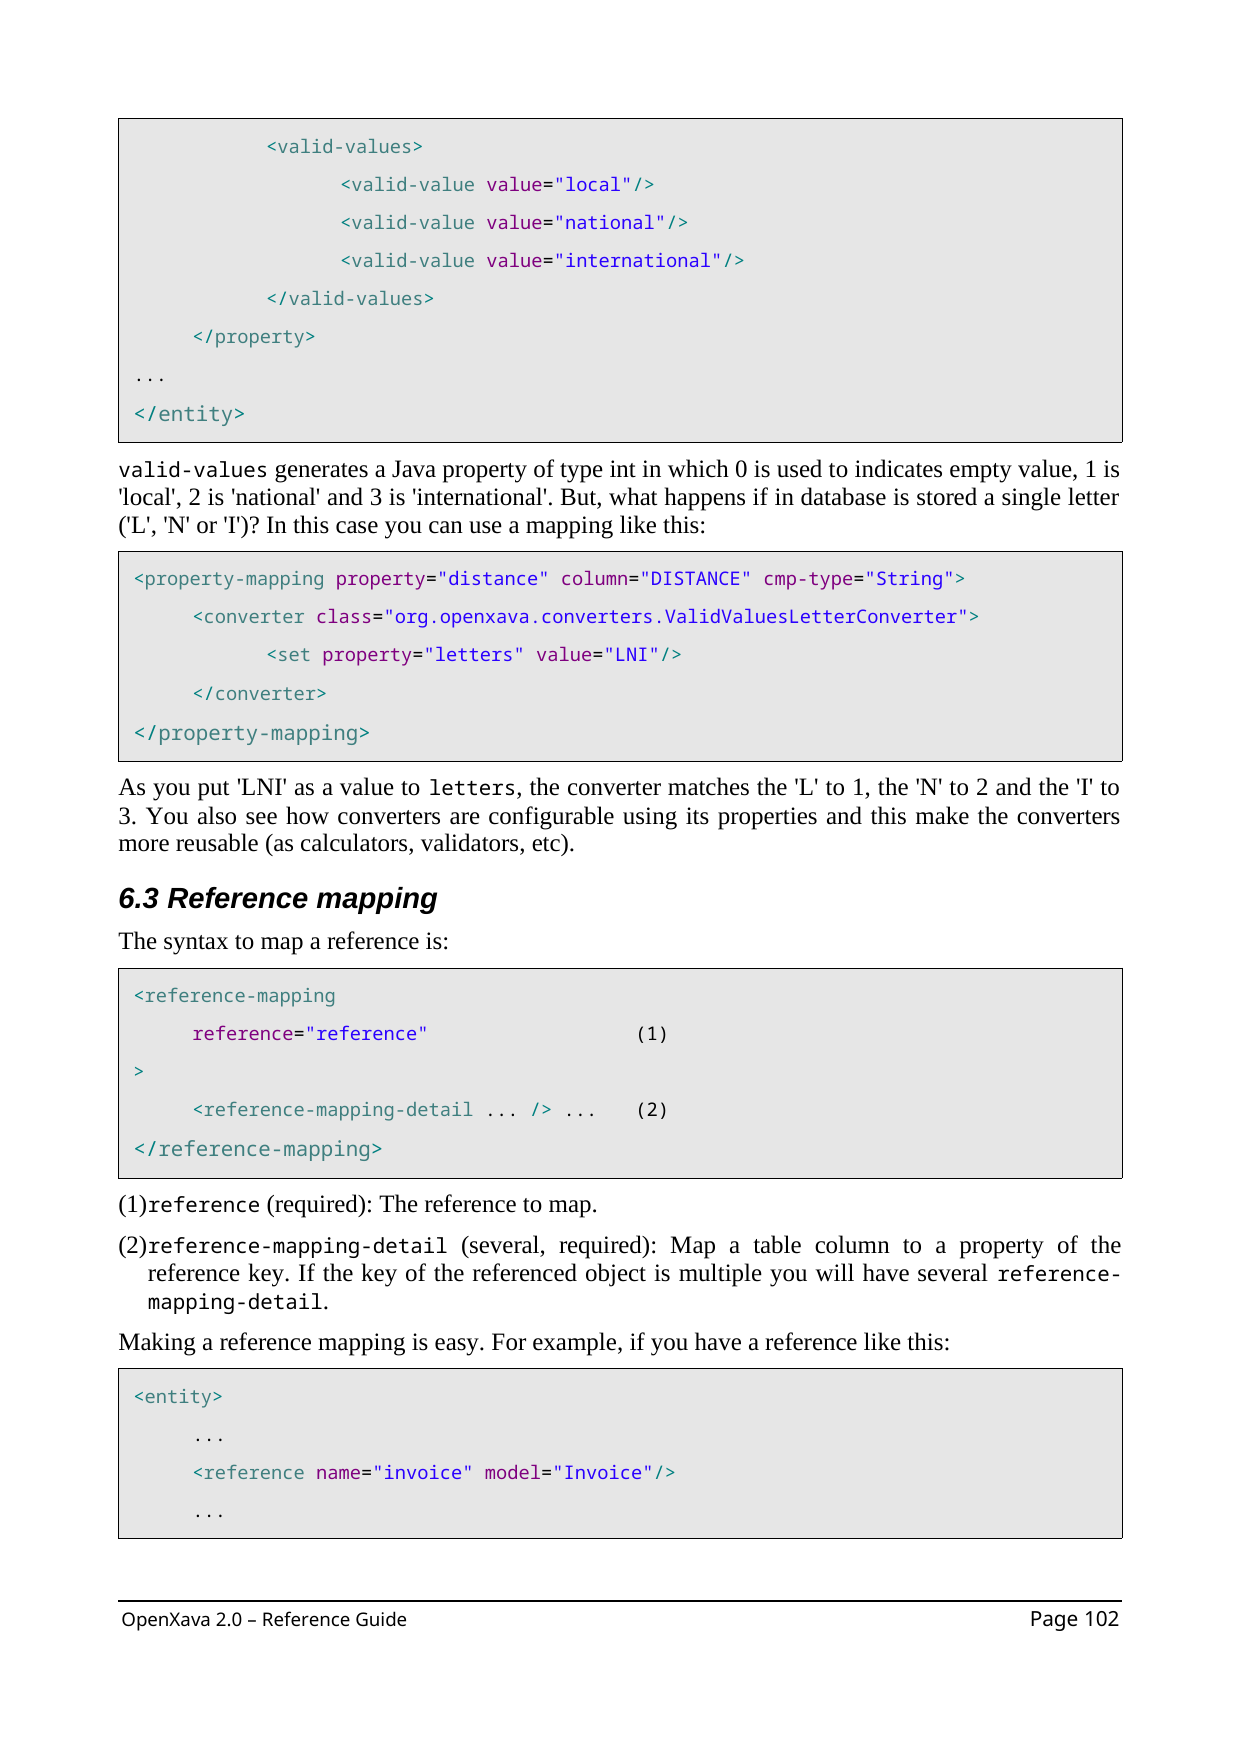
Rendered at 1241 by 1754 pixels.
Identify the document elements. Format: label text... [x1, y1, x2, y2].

text <valid-value value="international"/> [119, 232, 1122, 270]
text <set property="letters" value="LNI"/> [119, 627, 1122, 665]
text ... [119, 1406, 1122, 1444]
text </valid-values> [119, 270, 1122, 308]
list reference (required): The reference to map. [118, 1190, 1122, 1218]
text <entity> [119, 1369, 1122, 1406]
text <reference-mapping-detail ... /> ... (2) [119, 1082, 1122, 1120]
text <converter class="org.openxava.converters.ValidValuesLetterConverter"> [119, 589, 1122, 627]
text <reference-mapping [119, 969, 1122, 1006]
text </entity> [119, 384, 1122, 442]
text </property-mapping> [119, 703, 1122, 761]
text As you put 'LNI' as a value to letters, the converter matches the 'L' to 1, the 'N' to 2 and the 'I' to 3. You also see how converters are configurable using its properties and this make the converters more reusable (as calculators, validators, etc). [118, 773, 1122, 857]
text <valid-values> [119, 119, 1122, 156]
text ... [119, 346, 1122, 384]
text <valid-value value="national"/> [119, 194, 1122, 232]
text </converter> [119, 665, 1122, 703]
text ... [119, 1482, 1122, 1538]
text <property-mapping property="distance" column="DISTANCE" cmp-type="String"> [119, 552, 1122, 589]
text reference="reference" (1) [119, 1006, 1122, 1044]
text Making a reference mapping is easy. For example, if you have a reference like this: [118, 1328, 1122, 1356]
list reference-mapping-detail (several, required): Map a table column to a property of the reference key. If the key of the referenced object is multiple you will have several reference-mapping-detail. [118, 1231, 1122, 1316]
text </property> [119, 308, 1122, 346]
subtitle Reference mapping [118, 882, 1122, 915]
text > [119, 1044, 1122, 1082]
text valid-values generates a Java property of type int in which 0 is used to indicates empty value, 1 is 'local', 2 is 'national' and 3 is 'international'. But, what happens if in database is stored a single letter ('L', 'N' or 'I')? In this case you can use a mapping like this: [118, 455, 1122, 538]
text <reference name="invoice" model="Invoice"/> [119, 1444, 1122, 1482]
text <valid-value value="local"/> [119, 156, 1122, 194]
text The syntax to map a reference is: [118, 927, 1122, 955]
text </reference-mapping> [119, 1120, 1122, 1178]
